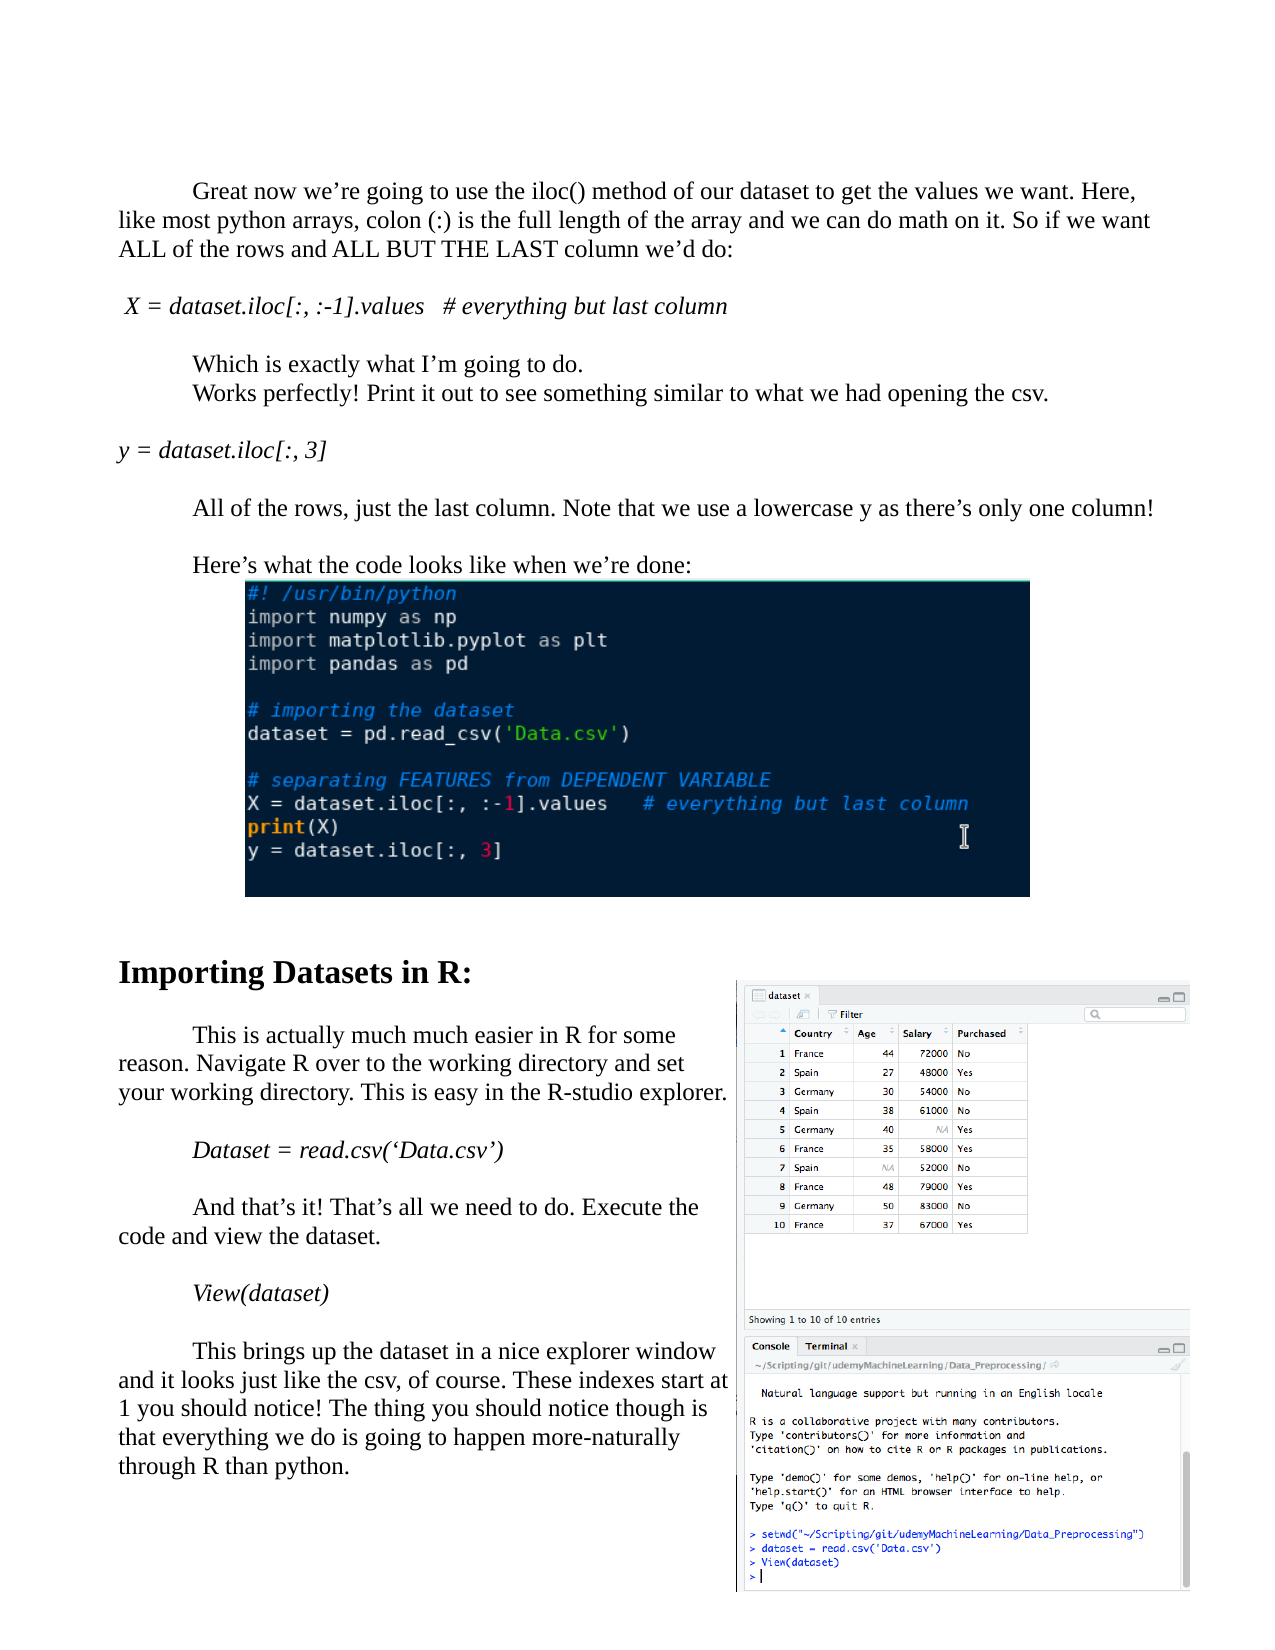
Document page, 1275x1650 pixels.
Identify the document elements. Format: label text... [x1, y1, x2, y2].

text Which is exactly what I’m going to do. [118, 349, 1157, 378]
text This is actually much much easier in R for some reason. Navigate R over to the working directory and set your working directory. This is easy in the R-studio explorer. [118, 1020, 736, 1106]
text All of the rows, just the last column. Note that we use a lowercase y as there’s only one column! [118, 493, 1157, 521]
text y = dataset.iloc[:, 3] [118, 435, 1157, 464]
text This brings up the dataset in a nice explorer window and it looks just like the csv, of course. These indexes start at 1 you should notice! The thing you should notice though is that everything we do is going to happen more-naturally through R than python. [118, 1336, 736, 1480]
text Here’s what the code looks like when we’re done: [118, 550, 1157, 579]
text View(dataset) [118, 1278, 736, 1307]
picture [245, 578, 1030, 897]
text Importing Datasets in R: [118, 953, 1157, 991]
text X = dataset.iloc[:, :-1].values # everything but last column [118, 291, 1157, 320]
text Works perfectly! Print it out to see something similar to what we had opening the csv. [118, 378, 1157, 406]
text Great now we’re going to use the iloc() method of our dataset to get the values we want. Here, like most python arrays, colon (:) is the full length of the array and we can do math on it. So if we want ALL of the rows and ALL BUT THE LAST column we’d do: [118, 176, 1157, 263]
picture [736, 980, 1190, 1592]
text Dataset = read.csv(‘Data.csv’) [118, 1135, 736, 1163]
text And that’s it! That’s all we need to do. Execute the code and view the dataset. [118, 1192, 736, 1250]
